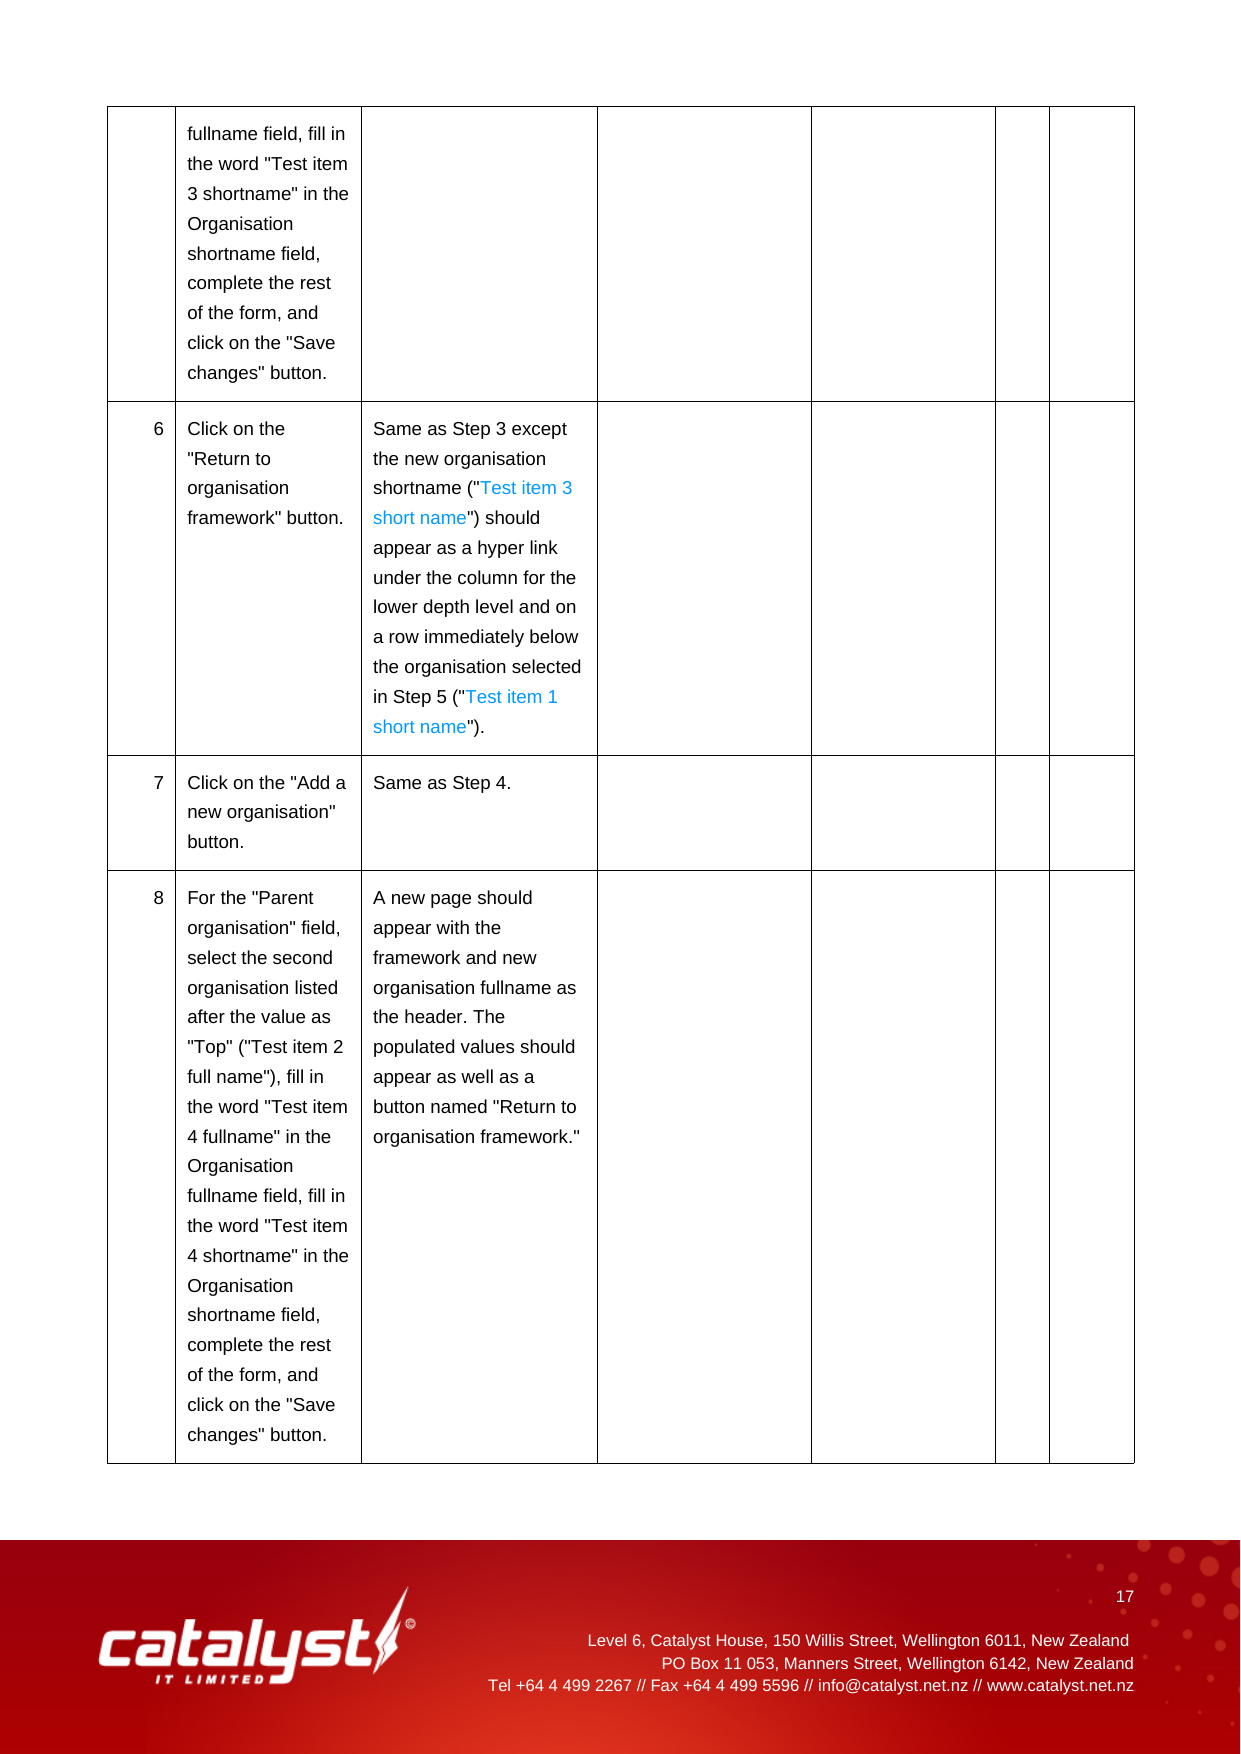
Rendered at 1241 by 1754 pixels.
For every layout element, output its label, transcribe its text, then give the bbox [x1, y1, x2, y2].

table_cell 7 [108, 756, 175, 870]
table_cell A new page should appear with the framework and new organisation fullname as the header. The populated values should appear as well as a button named "Return to organisation framework." [362, 871, 597, 1462]
table_cell [362, 107, 597, 401]
table_cell [812, 756, 995, 870]
table_cell [996, 756, 1049, 870]
table_cell [598, 402, 811, 754]
table_cell Click on the "Return to organisation framework" button. [176, 402, 361, 754]
table_cell Same as Step 4. [362, 756, 597, 870]
table_cell [1050, 107, 1134, 401]
table_cell [108, 107, 175, 401]
table_cell [812, 107, 995, 401]
table_cell [598, 871, 811, 1462]
table_cell [598, 107, 811, 401]
table_cell [1050, 756, 1134, 870]
table_cell 6 [108, 402, 175, 754]
table_cell [812, 402, 995, 754]
table_cell For the "Parent organisation" field, select the second organisation listed after the value as "Top" ("Test item 2 full name"), fill in the word "Test item 4 fullname" in the Organisation fullname field, fill in the word "Test item 4 shortname" in the Organisation shortname field, complete the rest of the form, and click on the "Save changes" button. [176, 871, 361, 1462]
table_cell [812, 871, 995, 1462]
table_cell Click on the "Add a new organisation" button. [176, 756, 361, 870]
table_cell 8 [108, 871, 175, 1462]
table_cell [996, 107, 1049, 401]
table_cell [996, 871, 1049, 1462]
table_cell [598, 756, 811, 870]
table_cell [996, 402, 1049, 754]
table_cell Same as Step 3 except the new organisation shortname ("Test item 3 short name") should appear as a hyper link under the column for the lower depth level and on a row immediately below the organisation selected in Step 5 ("Test item 1 short name"). [362, 402, 597, 754]
picture [0, 1540, 1241, 1754]
table_cell [1050, 402, 1134, 754]
table_cell fullname field, fill in the word "Test item 3 shortname" in the Organisation shortname field, complete the rest of the form, and click on the "Save changes" button. [176, 107, 361, 401]
table_cell [1050, 871, 1134, 1462]
